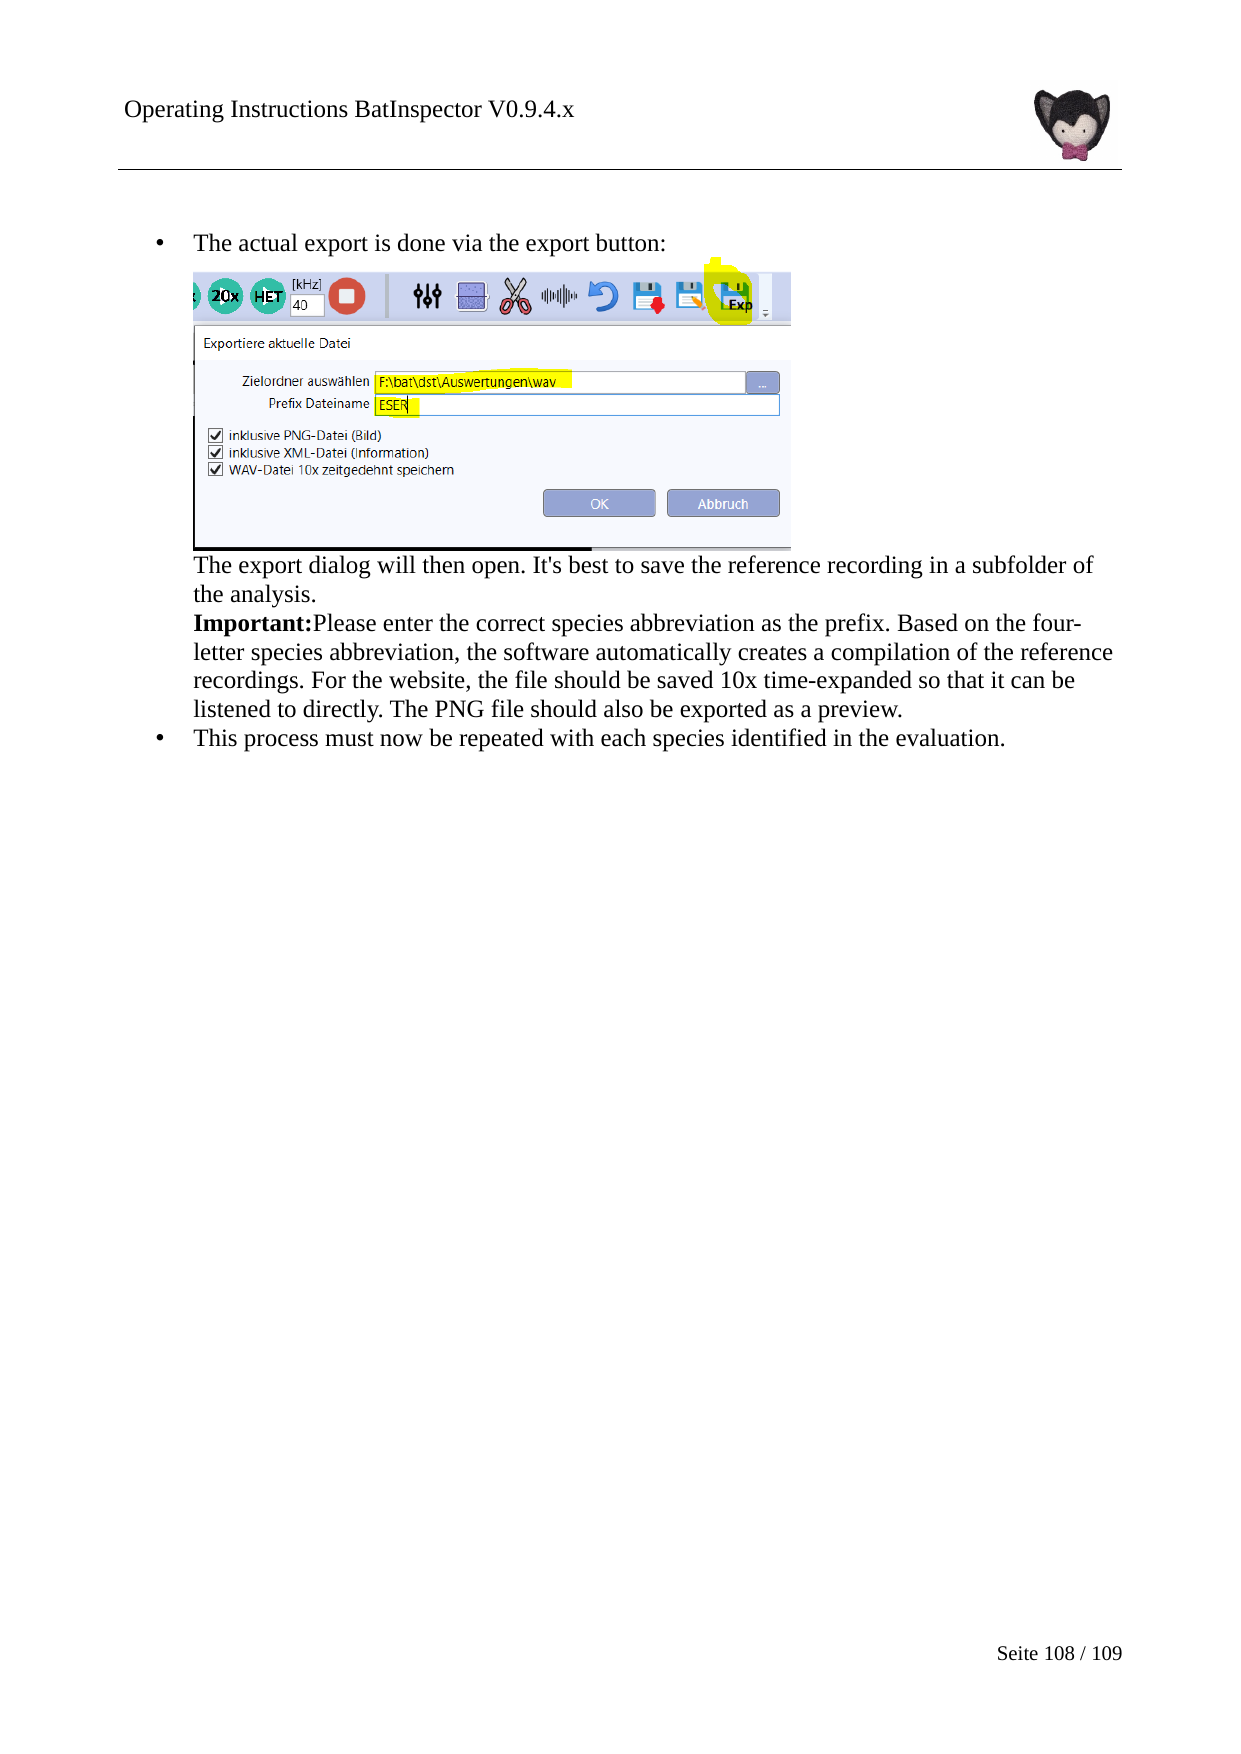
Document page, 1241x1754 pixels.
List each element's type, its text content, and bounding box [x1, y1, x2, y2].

list This process must now be repeated with each species identified in the evaluation. [156, 723, 1122, 752]
picture [193, 257, 791, 551]
picture [1030, 80, 1119, 169]
list The actual export is done via the export button: The export dialog will then open. It's best to save the reference recording in a subfolder of the analysis. Important:Please enter the correct species abbreviation as the prefix. Based on the four-letter species abbreviation, the software automatically creates a compilation of the reference recordings. For the website, the file should be saved 10x time-expanded so that it can be listened to directly. The PNG file should also be exported as a preview. [156, 228, 1122, 723]
